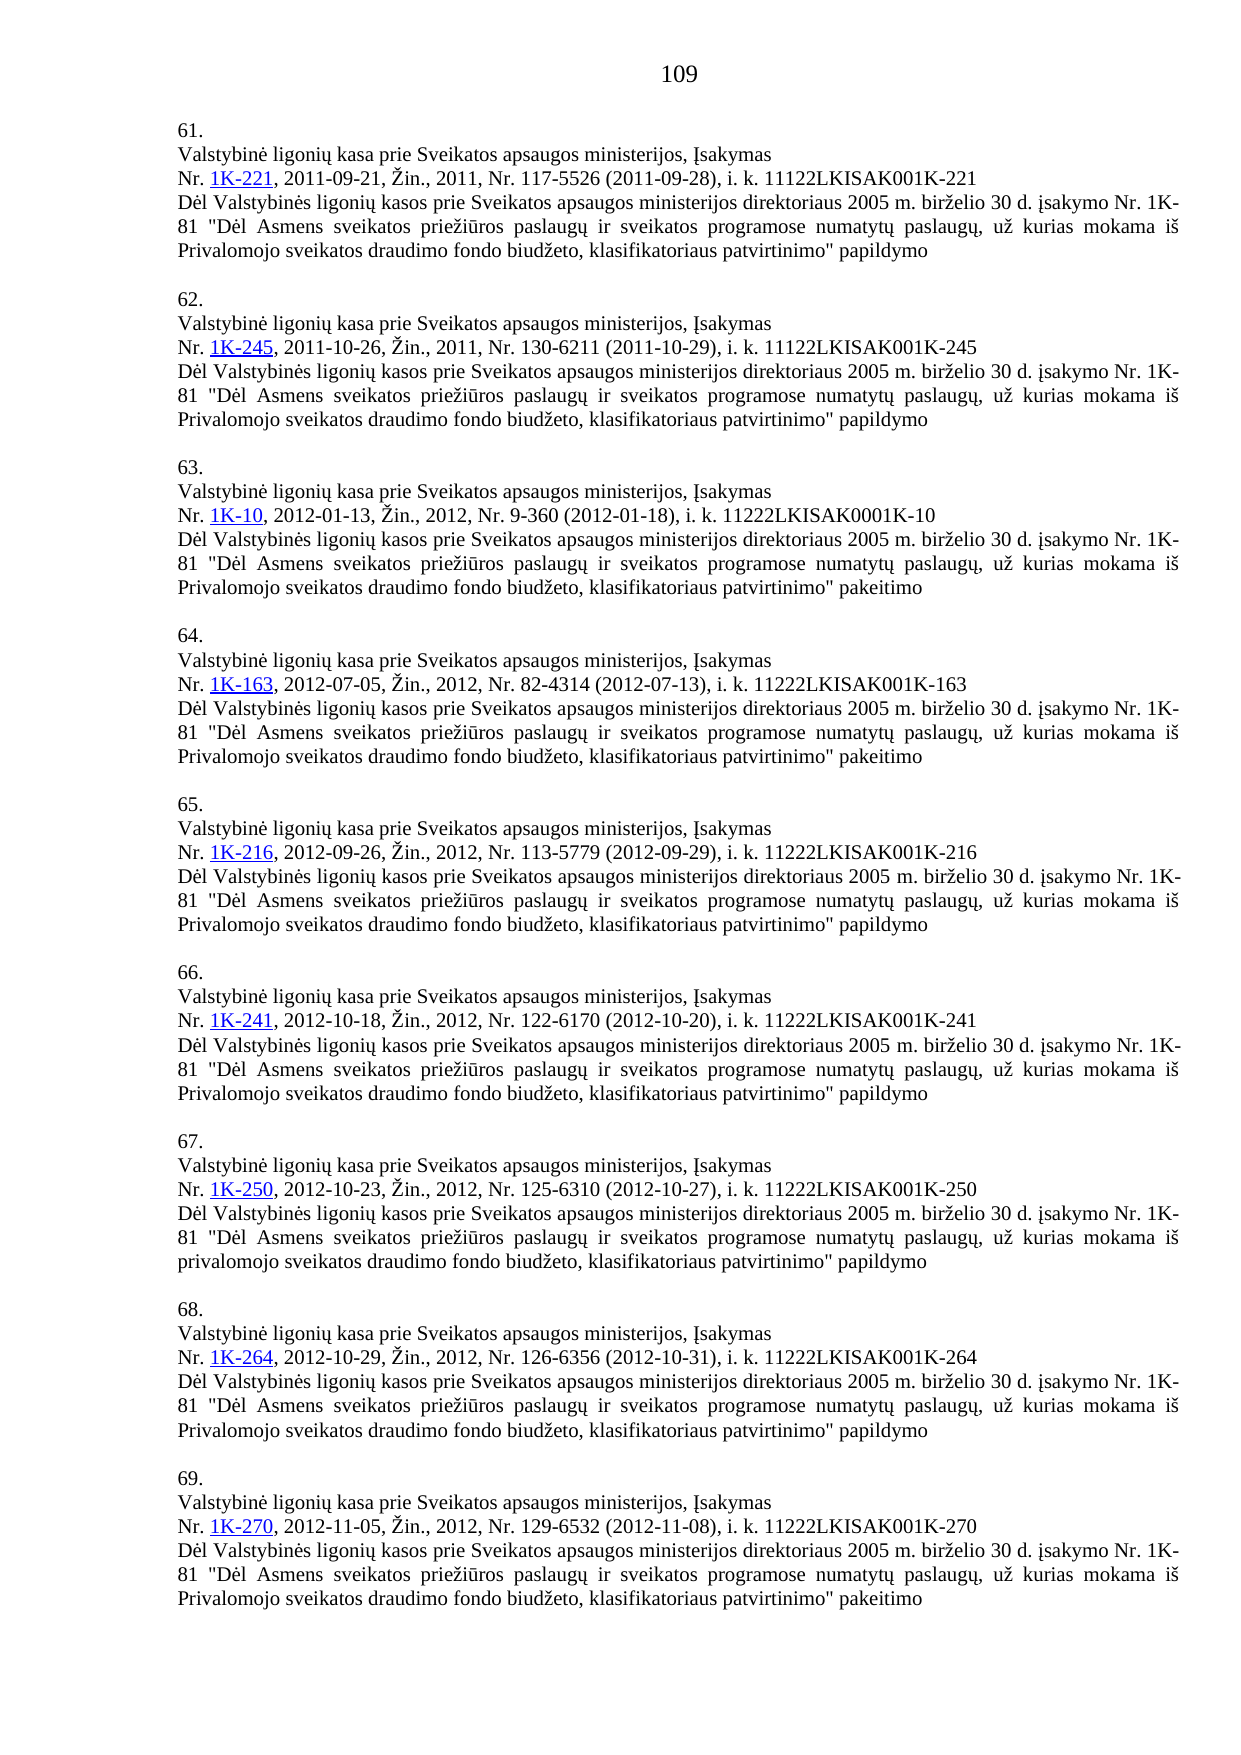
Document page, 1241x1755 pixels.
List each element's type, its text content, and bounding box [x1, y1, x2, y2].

text Nr. 1K-241, 2012-10-18, Žin., 2012, Nr. 122-6170 (2012-10-20), i. k. 11222LKISAK001K-241 [177, 1008, 1181, 1032]
text 68. [177, 1297, 1181, 1321]
text 61. [177, 118, 1181, 142]
text Nr. 1K-10, 2012-01-13, Žin., 2012, Nr. 9-360 (2012-01-18), i. k. 11222LKISAK0001K-10 [177, 503, 1181, 527]
text Dėl Valstybinės ligonių kasos prie Sveikatos apsaugos ministerijos direktoriaus 2005 m. birželio 30 d. įsakymo Nr. 1K-81 "Dėl Asmens sveikatos priežiūros paslaugų ir sveikatos programose numatytų paslaugų, už kurias mokama iš Privalomojo sveikatos draudimo fondo biudžeto, klasifikatoriaus patvirtinimo" pakeitimo [177, 696, 1181, 768]
text Valstybinė ligonių kasa prie Sveikatos apsaugos ministerijos, Įsakymas [177, 1490, 1181, 1514]
text Dėl Valstybinės ligonių kasos prie Sveikatos apsaugos ministerijos direktoriaus 2005 m. birželio 30 d. įsakymo Nr. 1K-81 "Dėl Asmens sveikatos priežiūros paslaugų ir sveikatos programose numatytų paslaugų, už kurias mokama iš Privalomojo sveikatos draudimo fondo biudžeto, klasifikatoriaus patvirtinimo" pakeitimo [177, 527, 1181, 599]
text 65. [177, 792, 1181, 816]
text 69. [177, 1466, 1181, 1490]
text Dėl Valstybinės ligonių kasos prie Sveikatos apsaugos ministerijos direktoriaus 2005 m. birželio 30 d. įsakymo Nr. 1K-81 "Dėl Asmens sveikatos priežiūros paslaugų ir sveikatos programose numatytų paslaugų, už kurias mokama iš Privalomojo sveikatos draudimo fondo biudžeto, klasifikatoriaus patvirtinimo" papildymo [177, 190, 1181, 262]
text Nr. 1K-216, 2012-09-26, Žin., 2012, Nr. 113-5779 (2012-09-29), i. k. 11222LKISAK001K-216 [177, 840, 1181, 864]
text 67. [177, 1129, 1181, 1153]
text Nr. 1K-270, 2012-11-05, Žin., 2012, Nr. 129-6532 (2012-11-08), i. k. 11222LKISAK001K-270 [177, 1514, 1181, 1538]
text 64. [177, 623, 1181, 647]
text 63. [177, 455, 1181, 479]
text Dėl Valstybinės ligonių kasos prie Sveikatos apsaugos ministerijos direktoriaus 2005 m. birželio 30 d. įsakymo Nr. 1K-81 "Dėl Asmens sveikatos priežiūros paslaugų ir sveikatos programose numatytų paslaugų, už kurias mokama iš Privalomojo sveikatos draudimo fondo biudžeto, klasifikatoriaus patvirtinimo" pakeitimo [177, 1538, 1181, 1610]
text Dėl Valstybinės ligonių kasos prie Sveikatos apsaugos ministerijos direktoriaus 2005 m. birželio 30 d. įsakymo Nr. 1K-81 "Dėl Asmens sveikatos priežiūros paslaugų ir sveikatos programose numatytų paslaugų, už kurias mokama iš Privalomojo sveikatos draudimo fondo biudžeto, klasifikatoriaus patvirtinimo" papildymo [177, 359, 1181, 431]
text 62. [177, 287, 1181, 311]
text Nr. 1K-221, 2011-09-21, Žin., 2011, Nr. 117-5526 (2011-09-28), i. k. 11122LKISAK001K-221 [177, 166, 1181, 190]
text Valstybinė ligonių kasa prie Sveikatos apsaugos ministerijos, Įsakymas [177, 647, 1181, 672]
text Nr. 1K-264, 2012-10-29, Žin., 2012, Nr. 126-6356 (2012-10-31), i. k. 11222LKISAK001K-264 [177, 1345, 1181, 1369]
text Valstybinė ligonių kasa prie Sveikatos apsaugos ministerijos, Įsakymas [177, 311, 1181, 335]
text Dėl Valstybinės ligonių kasos prie Sveikatos apsaugos ministerijos direktoriaus 2005 m. birželio 30 d. įsakymo Nr. 1K-81 "Dėl Asmens sveikatos priežiūros paslaugų ir sveikatos programose numatytų paslaugų, už kurias mokama iš Privalomojo sveikatos draudimo fondo biudžeto, klasifikatoriaus patvirtinimo" papildymo [177, 864, 1181, 936]
text Valstybinė ligonių kasa prie Sveikatos apsaugos ministerijos, Įsakymas [177, 479, 1181, 503]
text Nr. 1K-250, 2012-10-23, Žin., 2012, Nr. 125-6310 (2012-10-27), i. k. 11222LKISAK001K-250 [177, 1177, 1181, 1201]
text Valstybinė ligonių kasa prie Sveikatos apsaugos ministerijos, Įsakymas [177, 984, 1181, 1008]
text Nr. 1K-163, 2012-07-05, Žin., 2012, Nr. 82-4314 (2012-07-13), i. k. 11222LKISAK001K-163 [177, 672, 1181, 696]
text Dėl Valstybinės ligonių kasos prie Sveikatos apsaugos ministerijos direktoriaus 2005 m. birželio 30 d. įsakymo Nr. 1K-81 "Dėl Asmens sveikatos priežiūros paslaugų ir sveikatos programose numatytų paslaugų, už kurias mokama iš Privalomojo sveikatos draudimo fondo biudžeto, klasifikatoriaus patvirtinimo" papildymo [177, 1369, 1181, 1442]
text Dėl Valstybinės ligonių kasos prie Sveikatos apsaugos ministerijos direktoriaus 2005 m. birželio 30 d. įsakymo Nr. 1K-81 "Dėl Asmens sveikatos priežiūros paslaugų ir sveikatos programose numatytų paslaugų, už kurias mokama iš privalomojo sveikatos draudimo fondo biudžeto, klasifikatoriaus patvirtinimo" papildymo [177, 1201, 1181, 1273]
text Valstybinė ligonių kasa prie Sveikatos apsaugos ministerijos, Įsakymas [177, 1321, 1181, 1345]
text Nr. 1K-245, 2011-10-26, Žin., 2011, Nr. 130-6211 (2011-10-29), i. k. 11122LKISAK001K-245 [177, 335, 1181, 359]
text Dėl Valstybinės ligonių kasos prie Sveikatos apsaugos ministerijos direktoriaus 2005 m. birželio 30 d. įsakymo Nr. 1K-81 "Dėl Asmens sveikatos priežiūros paslaugų ir sveikatos programose numatytų paslaugų, už kurias mokama iš Privalomojo sveikatos draudimo fondo biudžeto, klasifikatoriaus patvirtinimo" papildymo [177, 1032, 1181, 1105]
text 66. [177, 960, 1181, 984]
text Valstybinė ligonių kasa prie Sveikatos apsaugos ministerijos, Įsakymas [177, 142, 1181, 166]
text Valstybinė ligonių kasa prie Sveikatos apsaugos ministerijos, Įsakymas [177, 1153, 1181, 1177]
text Valstybinė ligonių kasa prie Sveikatos apsaugos ministerijos, Įsakymas [177, 816, 1181, 840]
